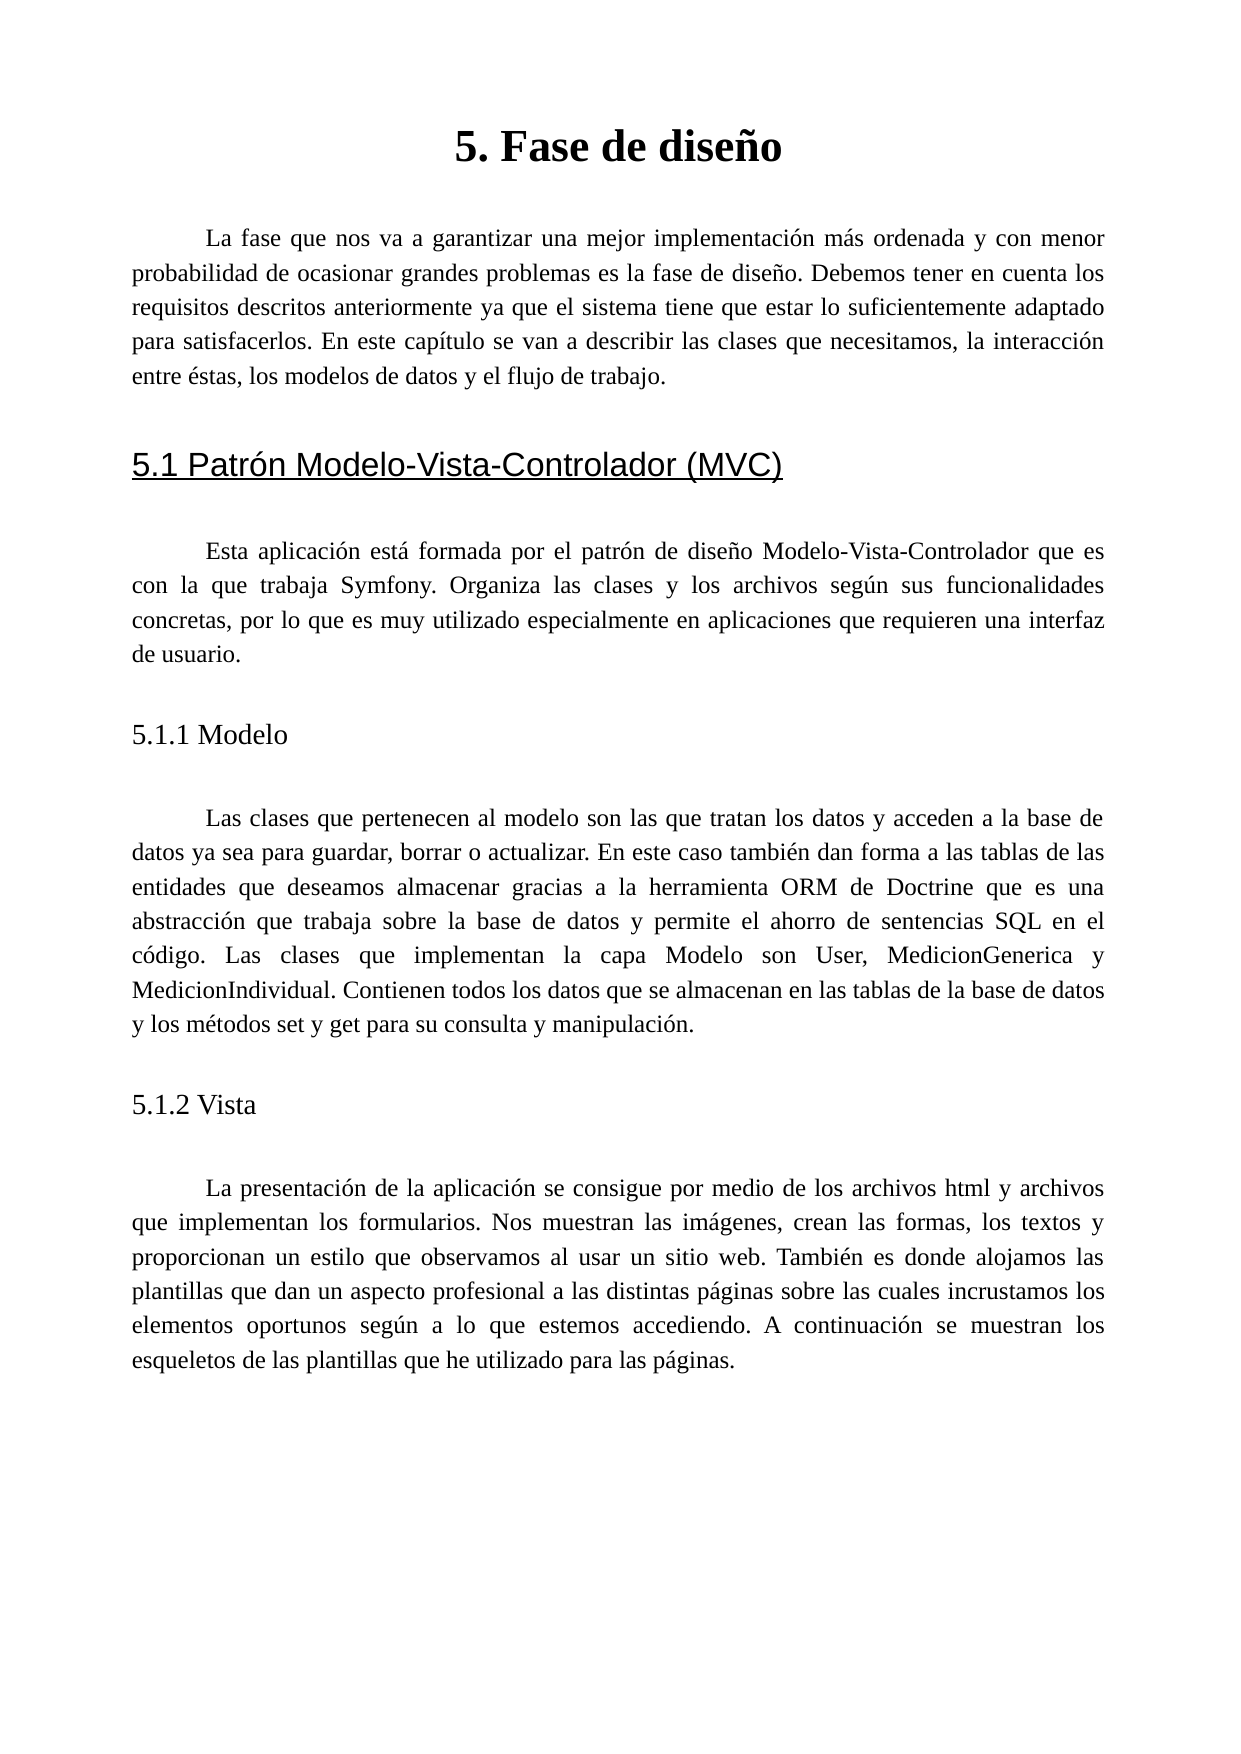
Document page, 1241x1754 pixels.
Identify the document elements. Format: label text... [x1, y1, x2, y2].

subtitle 5.1.1 Modelo [132, 717, 1106, 750]
text La fase que nos va a garantizar una mejor implementación más ordenada y con menor probabilidad de ocasionar grandes problemas es la fase de diseño. Debemos tener en cuenta los requisitos descritos anteriormente ya que el sistema tiene que estar lo suficientemente adaptado para satisfacerlos. En este capítulo se van a describir las clases que necesitamos, la interacción entre éstas, los modelos de datos y el flujo de trabajo. [132, 218, 1106, 389]
text Esta aplicación está formada por el patrón de diseño Modelo-Vista-Controlador que es con la que trabaja Symfony. Organiza las clases y los archivos según sus funcionalidades concretas, por lo que es muy utilizado especialmente en aplicaciones que requieren una interfaz de usuario. [132, 530, 1106, 668]
subtitle 5.1 Patrón Modelo-Vista-Controlador (MVC) [132, 445, 1106, 483]
text Las clases que pertenecen al modelo son las que tratan los datos y acceden a la base de datos ya sea para guardar, borrar o actualizar. En este caso también dan forma a las tablas de las entidades que deseamos almacenar gracias a la herramienta ORM de Doctrine que es una abstracción que trabaja sobre la base de datos y permite el ahorro de sentencias SQL en el código. Las clases que implementan la capa Modelo son User, MedicionGenerica y MedicionIndividual. Contienen todos los datos que se almacenan en las tablas de la base de datos y los métodos set y get para su consulta y manipulación. [132, 797, 1106, 1038]
text La presentación de la aplicación se consigue por medio de los archivos html y archivos que implementan los formularios. Nos muestran las imágenes, crean las formas, los textos y proporcionan un estilo que observamos al usar un sitio web. También es donde alojamos las plantillas que dan un aspecto profesional a las distintas páginas sobre las cuales incrustamos los elementos oportunos según a lo que estemos accediendo. A continuación se muestran los esqueletos de las plantillas que he utilizado para las páginas. [132, 1167, 1106, 1373]
subtitle 5.1.2 Vista [132, 1087, 1106, 1120]
subtitle 5. Fase de diseño [132, 118, 1106, 171]
